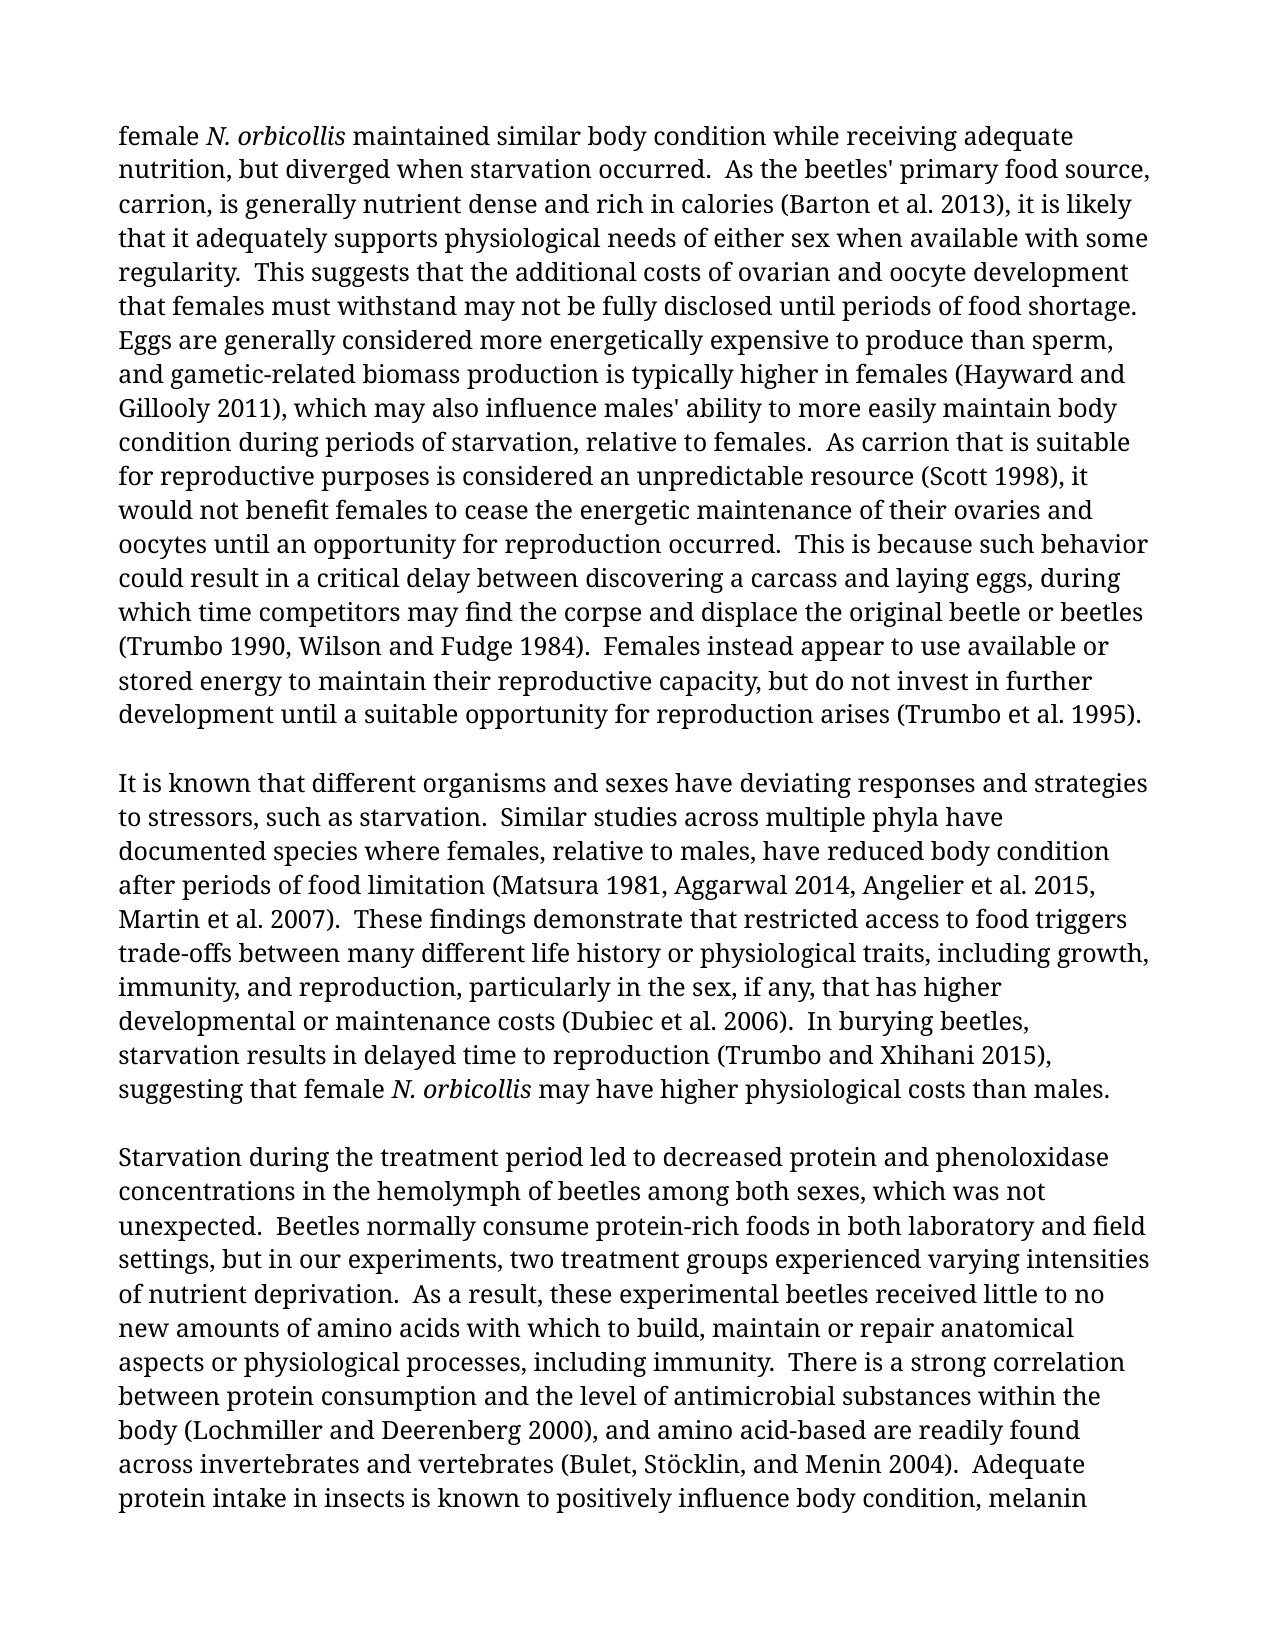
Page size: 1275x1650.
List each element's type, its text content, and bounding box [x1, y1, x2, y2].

text It is known that different organisms and sexes have deviating responses and strategies to stressors, such as starvation. Similar studies across multiple phyla have documented species where females, relative to males, have reduced body condition after periods of food limitation (Matsura 1981, Aggarwal 2014, Angelier et al. 2015, Martin et al. 2007). These findings demonstrate that restricted access to food triggers trade-offs between many different life history or physiological traits, including growth, immunity, and reproduction, particularly in the sex, if any, that has higher developmental or maintenance costs (Dubiec et al. 2006). In burying beetles, starvation results in delayed time to reproduction (Trumbo and Xhihani 2015), suggesting that female N. orbicollis may have higher physiological costs than males. [118, 765, 1157, 1106]
text Starvation during the treatment period led to decreased protein and phenoloxidase concentrations in the hemolymph of beetles among both sexes, which was not unexpected. Beetles normally consume protein-rich foods in both laboratory and field settings, but in our experiments, two treatment groups experienced varying intensities of nutrient deprivation. As a result, these experimental beetles received little to no new amounts of amino acids with which to build, maintain or repair anatomical aspects or physiological processes, including immunity. There is a strong correlation between protein consumption and the level of antimicrobial substances within the body (Lochmiller and Deerenberg 2000), and amino acid-based are readily found across invertebrates and vertebrates (Bulet, Stöcklin, and Menin 2004). Adequate protein intake in insects is known to positively influence body condition, melanin [118, 1140, 1157, 1515]
text female N. orbicollis maintained similar body condition while receiving adequate nutrition, but diverged when starvation occurred. As the beetles' primary food source, carrion, is generally nutrient dense and rich in calories (Barton et al. 2013), it is likely that it adequately supports physiological needs of either sex when available with some regularity. This suggests that the additional costs of ovarian and oocyte development that females must withstand may not be fully disclosed until periods of food shortage. Eggs are generally considered more energetically expensive to produce than sperm, and gametic-related biomass production is typically higher in females (Hayward and Gillooly 2011), which may also influence males' ability to more easily maintain body condition during periods of starvation, relative to females. As carrion that is suitable for reproductive purposes is considered an unpredictable resource (Scott 1998), it would not benefit females to cease the energetic maintenance of their ovaries and oocytes until an opportunity for reproduction occurred. This is because such behavior could result in a critical delay between discovering a carcass and laying eggs, during which time competitors may find the corpse and displace the original beetle or beetles (Trumbo 1990, Wilson and Fudge 1984). Females instead appear to use available or stored energy to maintain their reproductive capacity, but do not invest in further development until a suitable opportunity for reproduction arises (Trumbo et al. 1995). [118, 118, 1157, 731]
